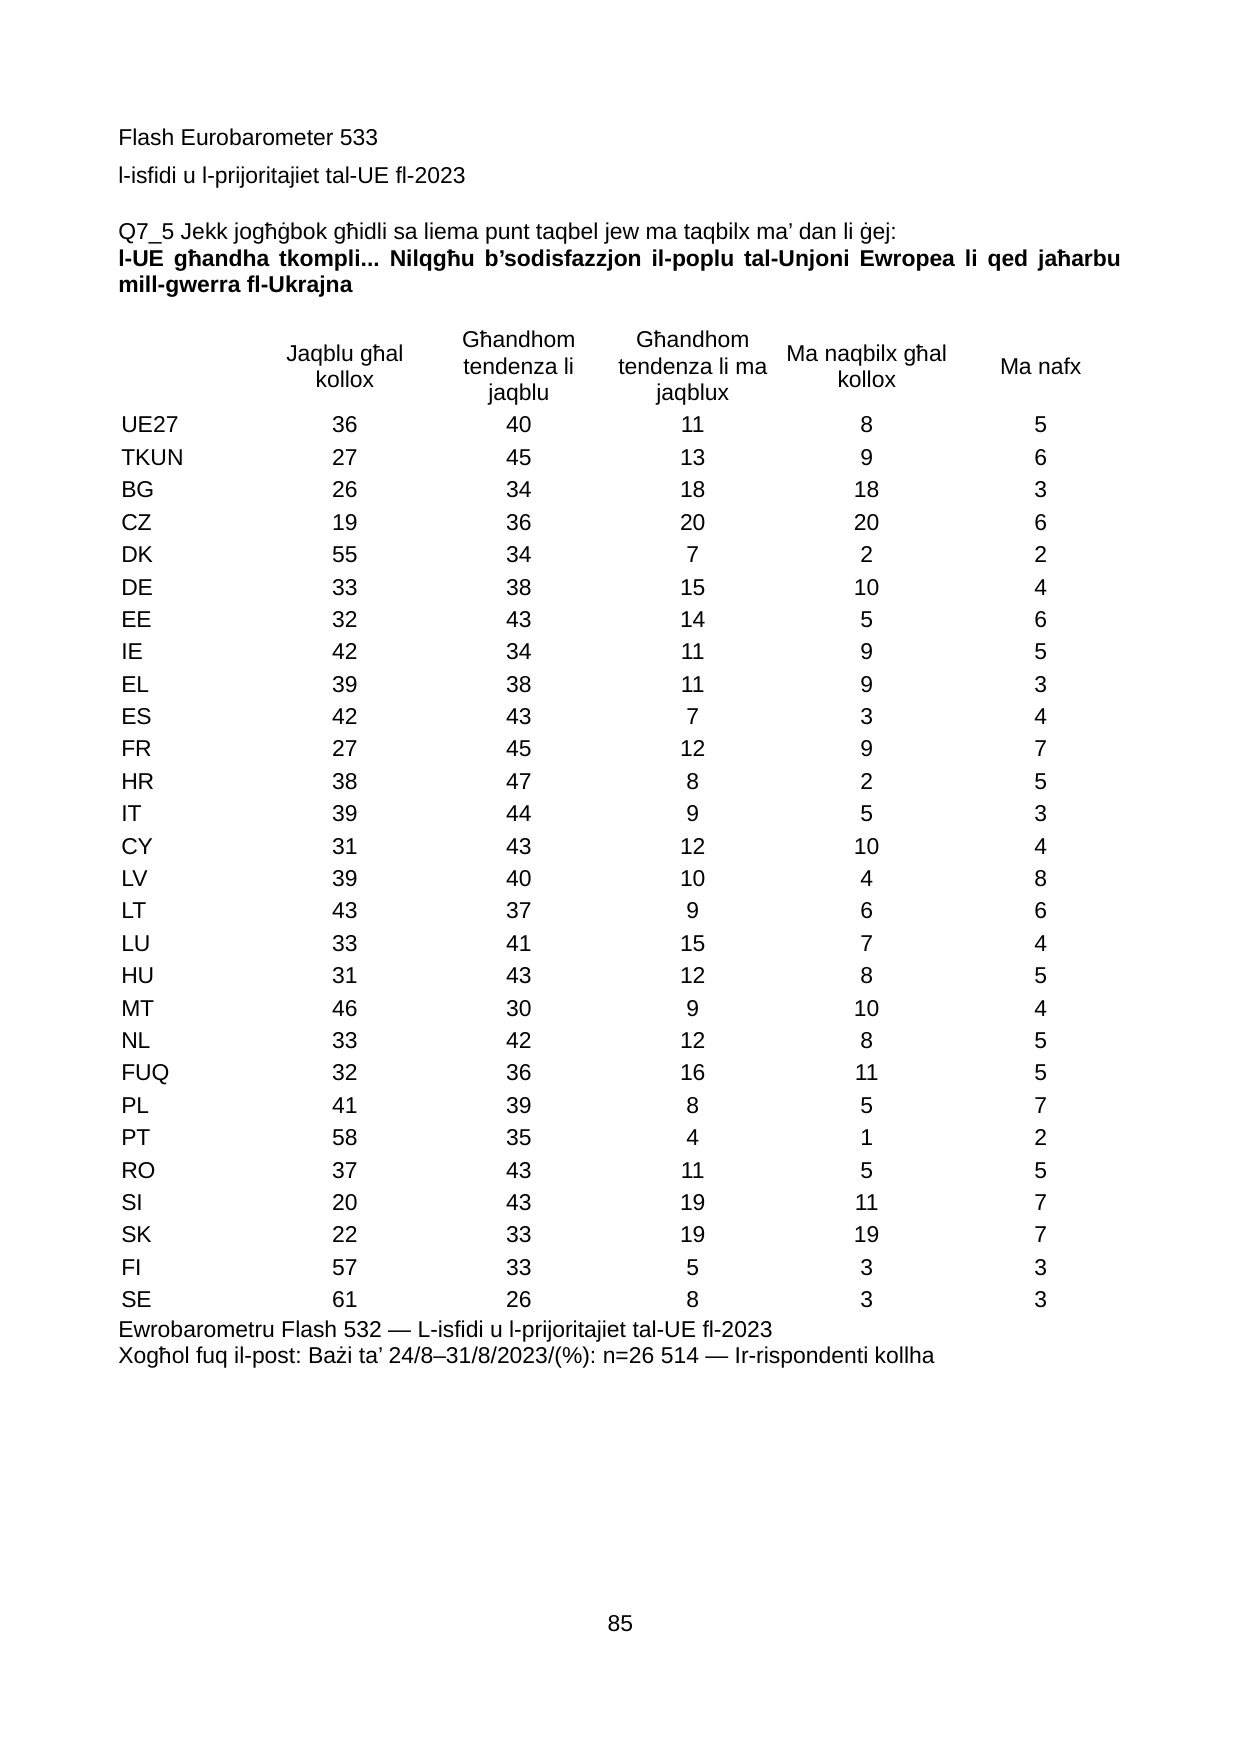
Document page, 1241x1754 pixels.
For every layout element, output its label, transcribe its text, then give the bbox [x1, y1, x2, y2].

table_cell IE [118, 635, 258, 668]
table_cell 34 [432, 538, 606, 570]
table_cell 4 [954, 570, 1127, 603]
table_cell 3 [954, 668, 1127, 700]
table_cell 39 [258, 862, 432, 894]
table_cell 20 [258, 1186, 432, 1218]
table_cell 42 [258, 700, 432, 732]
table_cell 40 [432, 409, 606, 441]
table_cell 5 [606, 1251, 779, 1283]
table_cell 9 [606, 992, 779, 1024]
table_cell NL [118, 1024, 258, 1056]
table_cell 8 [780, 1024, 953, 1056]
table_cell LT [118, 894, 258, 927]
table_cell 8 [606, 1089, 779, 1121]
table_cell 9 [780, 668, 953, 700]
table_cell 15 [606, 570, 779, 603]
table_cell SI [118, 1186, 258, 1218]
table_cell DK [118, 538, 258, 570]
table_cell 45 [432, 733, 606, 765]
table_cell 14 [606, 603, 779, 635]
table_cell 7 [954, 1218, 1127, 1251]
table_cell 27 [258, 733, 432, 765]
table_cell 36 [432, 1056, 606, 1089]
table_cell 34 [432, 473, 606, 506]
table_cell HR [118, 765, 258, 797]
table_cell 7 [780, 927, 953, 959]
table_cell 9 [780, 733, 953, 765]
table_cell 4 [954, 830, 1127, 862]
text l-UE għandha tkompli... Nilqgħu b’sodisfazzjon il-poplu tal-Unjoni Ewropea li qed jaħarbu mill-gwerra fl-Ukrajna [118, 244, 1122, 297]
table_cell 20 [780, 506, 953, 538]
table_cell 9 [606, 894, 779, 927]
table_cell 8 [954, 862, 1127, 894]
table_cell SK [118, 1218, 258, 1251]
table_cell 5 [954, 1154, 1127, 1186]
table_cell 42 [432, 1024, 606, 1056]
table_cell 5 [780, 1089, 953, 1121]
table_cell 7 [954, 733, 1127, 765]
table_cell 40 [432, 862, 606, 894]
table_cell 57 [258, 1251, 432, 1283]
table_cell 7 [606, 700, 779, 732]
table_cell HU [118, 959, 258, 992]
table_cell 55 [258, 538, 432, 570]
table_cell 38 [258, 765, 432, 797]
table_cell 2 [780, 538, 953, 570]
table_cell TKUN [118, 441, 258, 473]
table_cell SE [118, 1283, 258, 1316]
text Ewrobarometru Flash 532 — L-isfidi u l-prijoritajiet tal-UE fl-2023 [118, 1316, 1122, 1342]
table_cell 7 [954, 1089, 1127, 1121]
table_cell 9 [780, 635, 953, 668]
table_cell 5 [780, 603, 953, 635]
table_cell 10 [606, 862, 779, 894]
table_cell 4 [954, 927, 1127, 959]
table_cell 46 [258, 992, 432, 1024]
table_cell 34 [432, 635, 606, 668]
table_cell FR [118, 733, 258, 765]
table_cell 4 [780, 862, 953, 894]
table_cell 33 [258, 927, 432, 959]
table_cell MT [118, 992, 258, 1024]
table_cell 19 [606, 1186, 779, 1218]
table_cell 5 [954, 409, 1127, 441]
table_cell 16 [606, 1056, 779, 1089]
table_cell 20 [606, 506, 779, 538]
table_cell 1 [780, 1121, 953, 1153]
table_cell BG [118, 473, 258, 506]
table_cell 3 [780, 700, 953, 732]
table_cell 12 [606, 959, 779, 992]
table_cell 6 [954, 894, 1127, 927]
table_cell 26 [258, 473, 432, 506]
table_cell 35 [432, 1121, 606, 1153]
table_cell 3 [954, 1283, 1127, 1316]
table_cell 3 [954, 473, 1127, 506]
table_cell RO [118, 1154, 258, 1186]
table_cell UE27 [118, 409, 258, 441]
table_cell 8 [780, 409, 953, 441]
table_cell 43 [432, 1154, 606, 1186]
table_cell 31 [258, 959, 432, 992]
table_cell 36 [432, 506, 606, 538]
table_cell 6 [954, 506, 1127, 538]
table_cell 30 [432, 992, 606, 1024]
table_cell 18 [780, 473, 953, 506]
table_cell 3 [954, 1251, 1127, 1283]
table_cell 43 [432, 830, 606, 862]
table_header Għandhom tendenza li jaqblu [432, 324, 606, 408]
table_cell 5 [954, 765, 1127, 797]
table_cell 19 [780, 1218, 953, 1251]
table_cell 6 [780, 894, 953, 927]
table_cell 6 [954, 603, 1127, 635]
table_header [118, 324, 258, 408]
table_cell 11 [606, 1154, 779, 1186]
table_cell 8 [780, 959, 953, 992]
table_cell 47 [432, 765, 606, 797]
table_cell 32 [258, 603, 432, 635]
table_cell 7 [954, 1186, 1127, 1218]
table_cell ES [118, 700, 258, 732]
table_cell 32 [258, 1056, 432, 1089]
table_cell EL [118, 668, 258, 700]
table_cell 4 [954, 992, 1127, 1024]
table_cell 3 [780, 1251, 953, 1283]
table_cell 5 [954, 959, 1127, 992]
table_cell 39 [258, 668, 432, 700]
table_cell LV [118, 862, 258, 894]
table_cell FUQ [118, 1056, 258, 1089]
table_cell DE [118, 570, 258, 603]
table_cell 43 [432, 700, 606, 732]
table_cell 37 [432, 894, 606, 927]
table_cell 43 [432, 959, 606, 992]
table_cell 22 [258, 1218, 432, 1251]
table_cell 42 [258, 635, 432, 668]
table_cell 11 [606, 635, 779, 668]
table_cell 43 [432, 1186, 606, 1218]
table_cell PL [118, 1089, 258, 1121]
table_cell 33 [258, 570, 432, 603]
table_cell 33 [432, 1218, 606, 1251]
table_cell 39 [258, 797, 432, 829]
table_cell 43 [432, 603, 606, 635]
table_cell 8 [606, 765, 779, 797]
table_cell 7 [606, 538, 779, 570]
table_cell 2 [780, 765, 953, 797]
table_cell 2 [954, 538, 1127, 570]
table_cell 10 [780, 570, 953, 603]
table_cell 9 [606, 797, 779, 829]
table_cell 58 [258, 1121, 432, 1153]
table_cell 4 [606, 1121, 779, 1153]
table_cell 27 [258, 441, 432, 473]
table_cell 13 [606, 441, 779, 473]
table_cell 15 [606, 927, 779, 959]
table_cell 5 [954, 1024, 1127, 1056]
table_header Jaqblu għal kollox [258, 324, 432, 408]
table_cell 38 [432, 570, 606, 603]
table_header Ma nafx [954, 324, 1127, 408]
table_cell 2 [954, 1121, 1127, 1153]
table_cell 37 [258, 1154, 432, 1186]
table_cell 33 [258, 1024, 432, 1056]
table_cell 33 [432, 1251, 606, 1283]
table_cell 3 [954, 797, 1127, 829]
table_cell 10 [780, 830, 953, 862]
table_cell 12 [606, 830, 779, 862]
table_cell 5 [954, 635, 1127, 668]
table_cell 38 [432, 668, 606, 700]
table_cell 43 [258, 894, 432, 927]
table_cell 10 [780, 992, 953, 1024]
table_cell 5 [780, 1154, 953, 1186]
table_cell IT [118, 797, 258, 829]
table_cell 61 [258, 1283, 432, 1316]
table_cell 36 [258, 409, 432, 441]
table_cell 12 [606, 733, 779, 765]
table_cell 39 [432, 1089, 606, 1121]
table_cell 19 [606, 1218, 779, 1251]
text Xogħol fuq il-post: Bażi ta’ 24/8–31/8/2023/(%): n=26 514 — Ir-rispondenti kollha [118, 1342, 1122, 1368]
table_cell 4 [954, 700, 1127, 732]
table_cell 41 [432, 927, 606, 959]
table_cell 3 [780, 1283, 953, 1316]
table_cell 11 [780, 1186, 953, 1218]
table_cell 11 [606, 668, 779, 700]
table_cell CZ [118, 506, 258, 538]
table_cell 26 [432, 1283, 606, 1316]
table_cell EE [118, 603, 258, 635]
table_cell 19 [258, 506, 432, 538]
table_cell 9 [780, 441, 953, 473]
text Q7_5 Jekk jogħġbok għidli sa liema punt taqbel jew ma taqbilx ma’ dan li ġej: [118, 218, 1122, 244]
table_cell 8 [606, 1283, 779, 1316]
table_cell 6 [954, 441, 1127, 473]
table_cell 5 [780, 797, 953, 829]
table_cell 11 [606, 409, 779, 441]
table_cell PT [118, 1121, 258, 1153]
table_cell 5 [954, 1056, 1127, 1089]
table_cell 45 [432, 441, 606, 473]
table_cell 12 [606, 1024, 779, 1056]
table_cell 18 [606, 473, 779, 506]
table_cell 11 [780, 1056, 953, 1089]
table_cell FI [118, 1251, 258, 1283]
table_header Għandhom tendenza li ma jaqblux [606, 324, 779, 408]
table_cell CY [118, 830, 258, 862]
table_cell 41 [258, 1089, 432, 1121]
table_cell 44 [432, 797, 606, 829]
table_cell 31 [258, 830, 432, 862]
table_cell LU [118, 927, 258, 959]
table_header Ma naqbilx għal kollox [780, 324, 953, 408]
